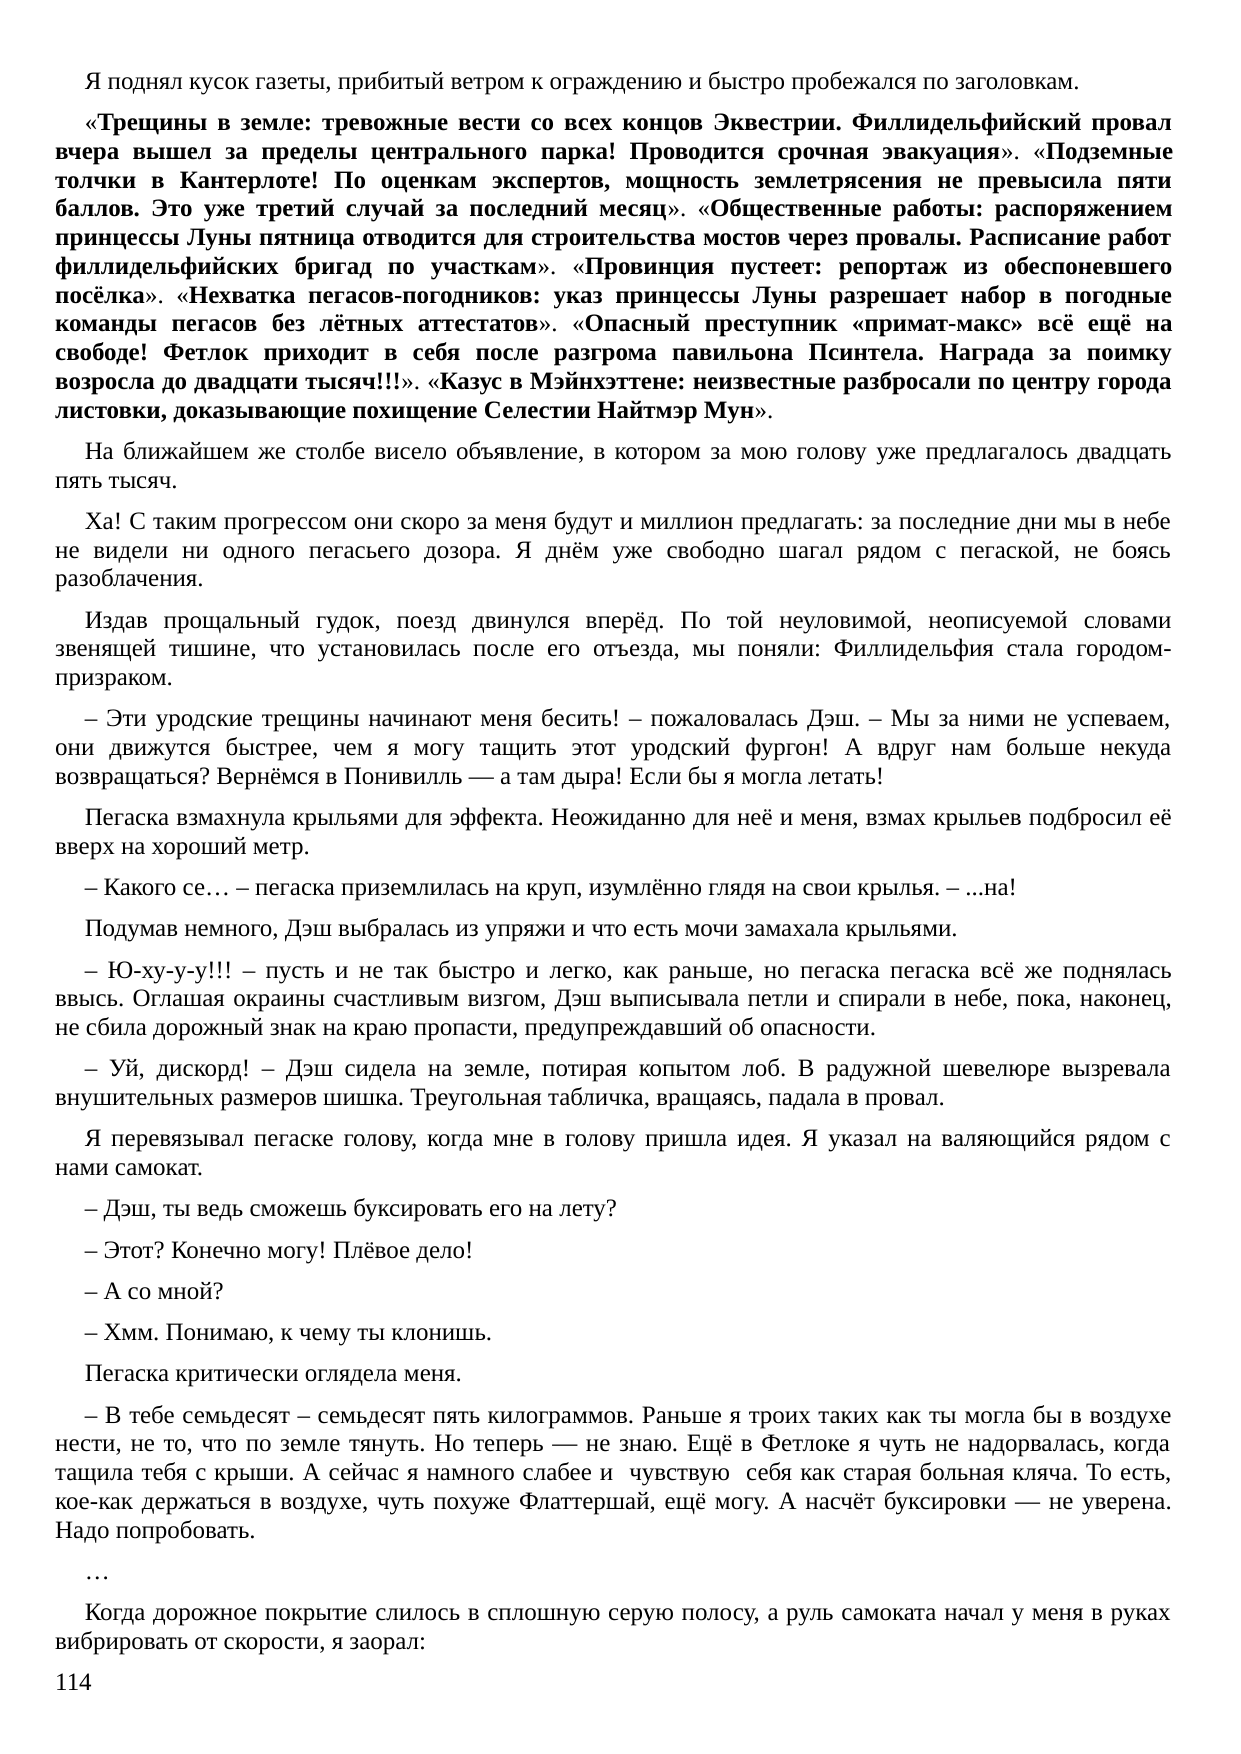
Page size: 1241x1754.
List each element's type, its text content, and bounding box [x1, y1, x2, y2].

text – Какого се… – пегаска приземлилась на круп, изумлённо глядя на свои крылья. – ...на! [55, 872, 1173, 901]
text Издав прощальный гудок, поезд двинулся вперёд. По той неуловимой, неописуемой словами звенящей тишине, что установилась после его отъезда, мы поняли: Филлидельфия стала городом-призраком. [55, 605, 1173, 691]
text – Хмм. Понимаю, к чему ты клонишь. [55, 1317, 1173, 1346]
text На ближайшем же столбе висело объявление, в котором за мою голову уже предлагалось двадцать пять тысяч. [55, 436, 1173, 493]
text Ха! С таким прогрессом они скоро за меня будут и миллион предлагать: за последние дни мы в небе не видели ни одного пегасьего дозора. Я днём уже свободно шагал рядом с пегаской, не боясь разоблачения. [55, 506, 1173, 592]
text Я перевязывал пегаске голову, когда мне в голову пришла идея. Я указал на валяющийся рядом с нами самокат. [55, 1123, 1173, 1181]
text Пегаска взмахнула крыльями для эффекта. Неожиданно для неё и меня, взмах крыльев подбросил её вверх на хороший метр. [55, 802, 1173, 860]
text Пегаска критически оглядела меня. [55, 1358, 1173, 1387]
text – Этот? Конечно могу! Плёвое дело! [55, 1235, 1173, 1263]
text – Ю-ху-у-у!!! – пусть и не так быстро и легко, как раньше, но пегаска пегаска всё же поднялась ввысь. Оглашая окраины счастливым визгом, Дэш выписывала петли и спирали в небе, пока, наконец, не сбила дорожный знак на краю пропасти, предупреждавший об опасности. [55, 955, 1173, 1041]
text – А со мной? [55, 1276, 1173, 1305]
text «Трещины в земле: тревожные вести со всех концов Эквестрии. Филлидельфийский провал вчера вышел за пределы центрального парка! Проводится срочная эвакуация». «Подземные толчки в Кантерлоте! По оценкам экспертов, мощность землетрясения не превысила пяти баллов. Это уже третий случай за последний месяц». «Общественные работы: распоряжением принцессы Луны пятница отводится для строительства мостов через провалы. Расписание работ филлидельфийских бригад по участкам». «Провинция пустеет: репортаж из обеспоневшего посёлка». «Нехватка пегасов-погодников: указ принцессы Луны разрешает набор в погодные команды пегасов без лётных аттестатов». «Опасный преступник «примат-макс» всё ещё на свободе! Фетлок приходит в себя после разгрома павильона Псинтела. Награда за поимку возросла до двадцати тысяч!!!». «Казус в Мэйнхэттене: неизвестные разбросали по центру города листовки, доказывающие похищение Селестии Найтмэр Мун». [55, 107, 1173, 423]
text … [55, 1556, 1173, 1585]
text Я поднял кусок газеты, прибитый ветром к ограждению и быстро пробежался по заголовкам. [55, 66, 1173, 95]
text – Дэш, ты ведь сможешь буксировать его на лету? [55, 1193, 1173, 1222]
text Когда дорожное покрытие слилось в сплошную серую полосу, а руль самоката начал у меня в руках вибрировать от скорости, я заорал: [55, 1597, 1173, 1655]
text – Уй, дискорд! – Дэш сидела на земле, потирая копытом лоб. В радужной шевелюре вызревала внушительных размеров шишка. Треугольная табличка, вращаясь, падала в провал. [55, 1053, 1173, 1111]
text Подумав немного, Дэш выбралась из упряжи и что есть мочи замахала крыльями. [55, 913, 1173, 942]
text – Эти уродские трещины начинают меня бесить! – пожаловалась Дэш. – Мы за ними не успеваем, они движутся быстрее, чем я могу тащить этот уродский фургон! А вдруг нам больше некуда возвращаться? Вернёмся в Понивилль — а там дыра! Если бы я могла летать! [55, 703, 1173, 790]
text – В тебе семьдесят – семьдесят пять килограммов. Раньше я троих таких как ты могла бы в воздухе нести, не то, что по земле тянуть. Но теперь — не знаю. Ещё в Фетлоке я чуть не надорвалась, когда тащила тебя с крыши. А сейчас я намного слабее и чувствую себя как старая больная кляча. То есть, кое-как держаться в воздухе, чуть похуже Флаттершай, ещё могу. А насчёт буксировки — не уверена. Надо попробовать. [55, 1400, 1173, 1543]
